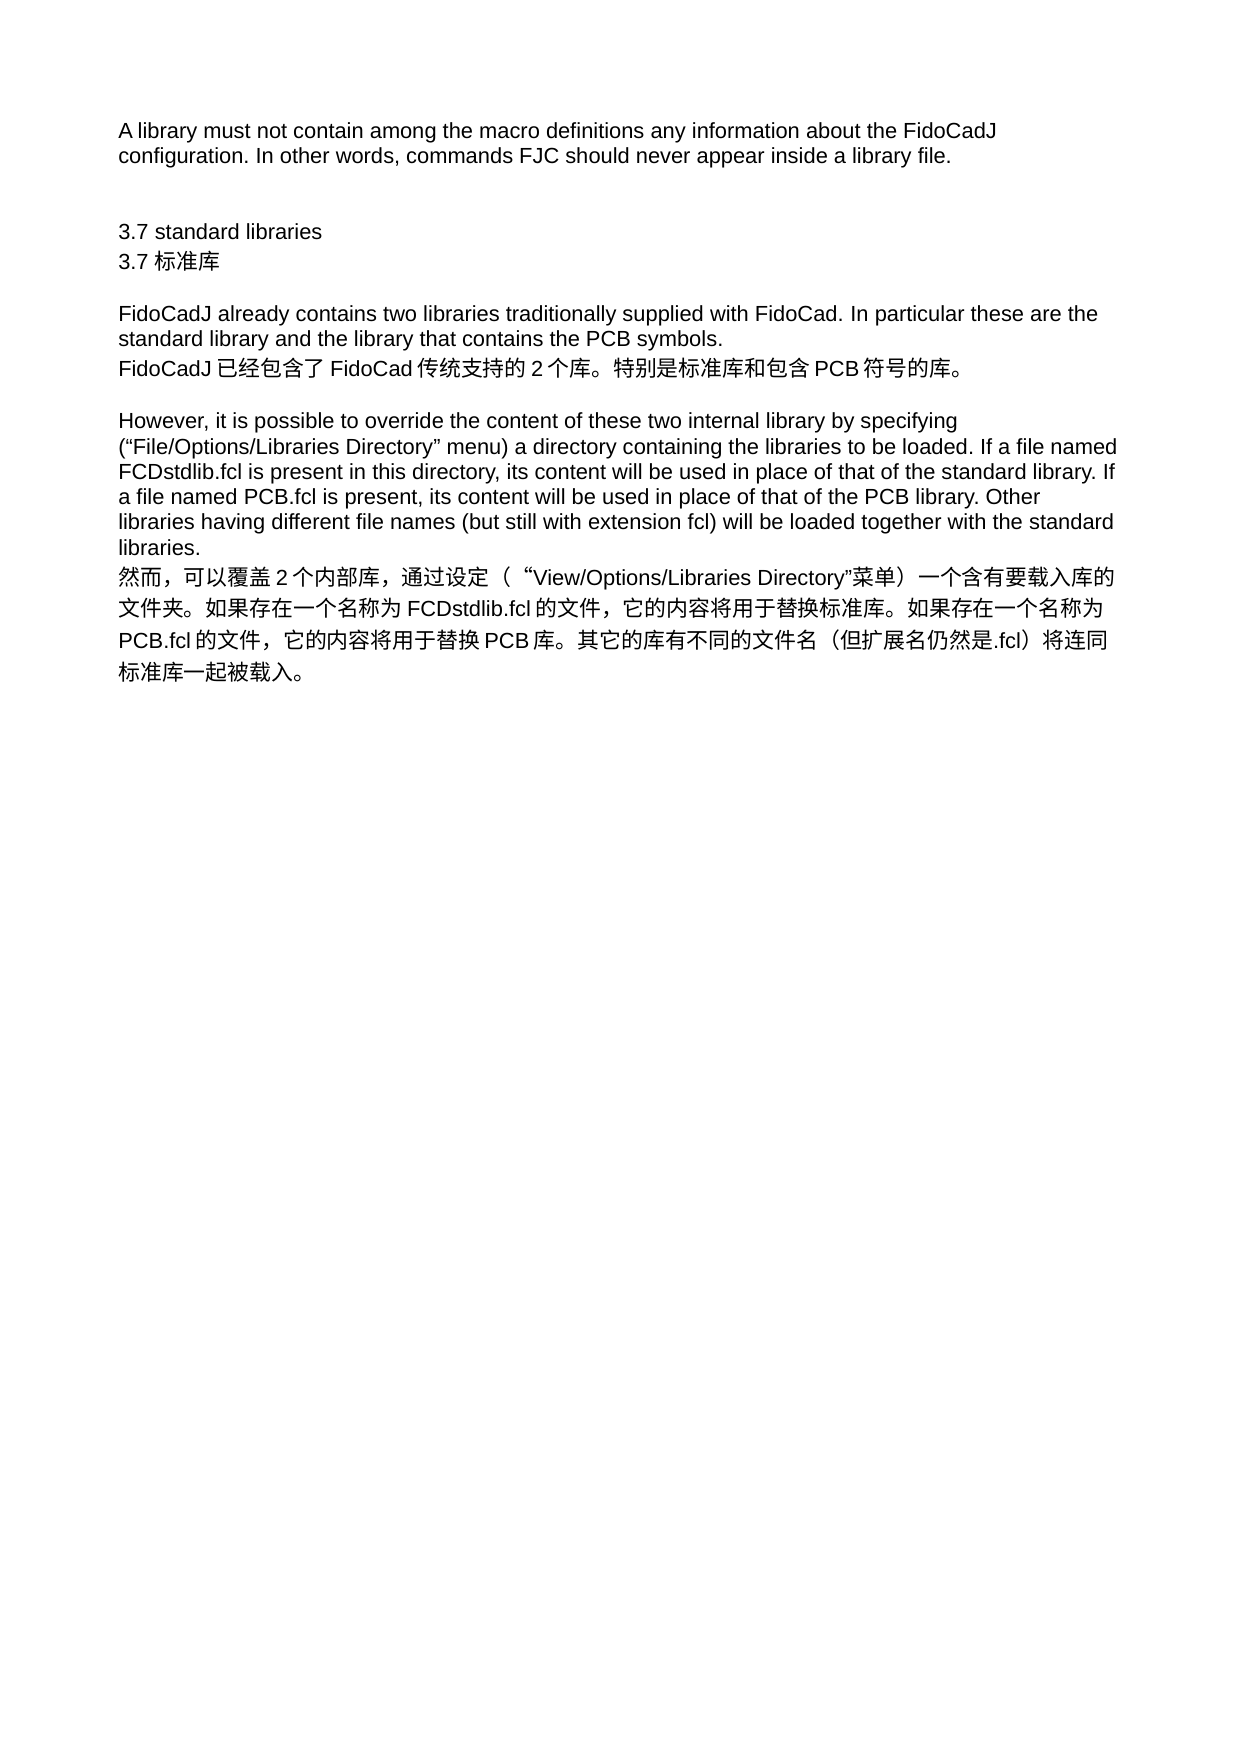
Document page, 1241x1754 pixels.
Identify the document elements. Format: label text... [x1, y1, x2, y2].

text 3.7 标准库 [118, 244, 1122, 276]
text A library must not contain among the macro definitions any information about the FidoCadJ configuration. In other words, commands FJC should never appear inside a library file. [118, 118, 1122, 168]
text FidoCadJ already contains two libraries traditionally supplied with FidoCad. In particular these are the standard library and the library that contains the PCB symbols. [118, 301, 1122, 351]
text FidoCadJ已经包含了FidoCad传统支持的2个库。特别是标准库和包含PCB符号的库。 [118, 351, 1122, 383]
text However, it is possible to override the content of these two internal library by specifying (“File/Options/Libraries Directory” menu) a directory containing the libraries to be loaded. If a file named FCDstdlib.fcl is present in this directory, its content will be used in place of that of the standard library. If a file named PCB.fcl is present, its content will be used in place of that of the PCB library. Other libraries having different file names (but still with extension fcl) will be loaded together with the standard libraries. [118, 408, 1122, 559]
text 然而，可以覆盖2个内部库，通过设定（“View/Options/Libraries Directory”菜单）一个含有要载入库的文件夹。如果存在一个名称为FCDstdlib.fcl的文件，它的内容将用于替换标准库。如果存在一个名称为PCB.fcl的文件，它的内容将用于替换PCB库。其它的库有不同的文件名（但扩展名仍然是.fcl）将连同标准库一起被载入。 [118, 559, 1122, 686]
text 3.7 standard libraries [118, 219, 1122, 244]
